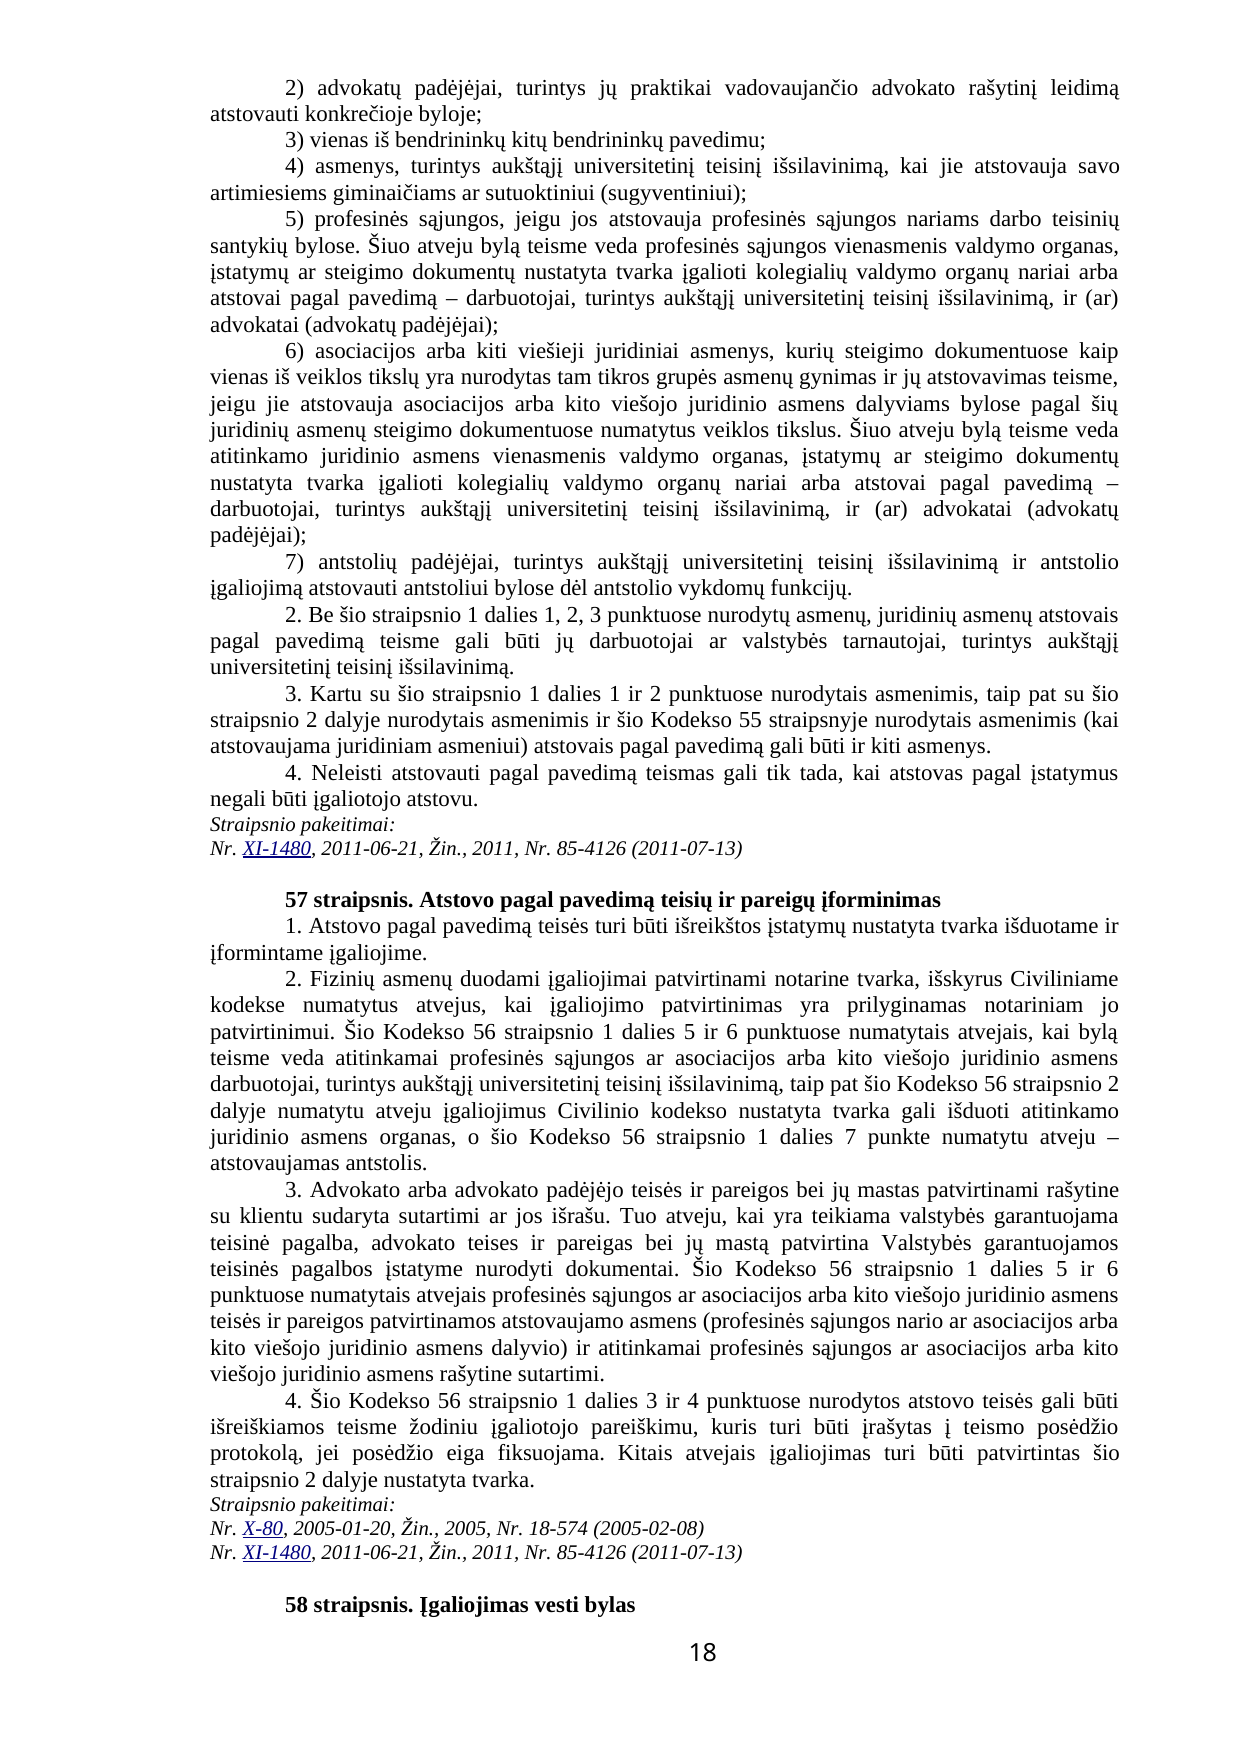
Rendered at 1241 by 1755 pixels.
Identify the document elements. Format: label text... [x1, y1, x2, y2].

text 6) asociacijos arba kiti viešieji juridiniai asmenys, kurių steigimo dokumentuose kaip vienas iš veiklos tikslų yra nurodytas tam tikros grupės asmenų gynimas ir jų atstovavimas teisme, jeigu jie atstovauja asociacijos arba kito viešojo juridinio asmens dalyviams bylose pagal šių juridinių asmenų steigimo dokumentuose numatytus veiklos tikslus. Šiuo atveju bylą teisme veda atitinkamo juridinio asmens vienasmenis valdymo organas, įstatymų ar steigimo dokumentų nustatyta tvarka įgalioti kolegialių valdymo organų nariai arba atstovai pagal pavedimą – darbuotojai, turintys aukštąjį universitetinį teisinį išsilavinimą, ir (ar) advokatai (advokatų padėjėjai); [210, 337, 1120, 548]
text Straipsnio pakeitimai: [210, 1492, 1120, 1516]
text 5) profesinės sąjungos, jeigu jos atstovauja profesinės sąjungos nariams darbo teisinių santykių bylose. Šiuo atveju bylą teisme veda profesinės sąjungos vienasmenis valdymo organas, įstatymų ar steigimo dokumentų nustatyta tvarka įgalioti kolegialių valdymo organų nariai arba atstovai pagal pavedimą – darbuotojai, turintys aukštąjį universitetinį teisinį išsilavinimą, ir (ar) advokatai (advokatų padėjėjai); [210, 205, 1120, 337]
text 2. Fizinių asmenų duodami įgaliojimai patvirtinami notarine tvarka, išskyrus Civiliniame kodekse numatytus atvejus, kai įgaliojimo patvirtinimas yra prilyginamas notariniam jo patvirtinimui. Šio Kodekso 56 straipsnio 1 dalies 5 ir 6 punktuose numatytais atvejais, kai bylą teisme veda atitinkamai profesinės sąjungos ar asociacijos arba kito viešojo juridinio asmens darbuotojai, turintys aukštąjį universitetinį teisinį išsilavinimą, taip pat šio Kodekso 56 straipsnio 2 dalyje numatytu atveju įgaliojimus Civilinio kodekso nustatyta tvarka gali išduoti atitinkamo juridinio asmens organas, o šio Kodekso 56 straipsnio 1 dalies 7 punkte numatytu atveju – atstovaujamas antstolis. [210, 965, 1120, 1176]
text Nr. XI-1480, 2011-06-21, Žin., 2011, Nr. 85-4126 (2011-07-13) [210, 836, 1120, 859]
text Nr. X-80, 2005-01-20, Žin., 2005, Nr. 18-574 (2005-02-08) [210, 1516, 1120, 1540]
text 3. Advokato arba advokato padėjėjo teisės ir pareigos bei jų mastas patvirtinami rašytine su klientu sudaryta sutartimi ar jos išrašu. Tuo atveju, kai yra teikiama valstybės garantuojama teisinė pagalba, advokato teises ir pareigas bei jų mastą patvirtina Valstybės garantuojamos teisinės pagalbos įstatyme nurodyti dokumentai. Šio Kodekso 56 straipsnio 1 dalies 5 ir 6 punktuose numatytais atvejais profesinės sąjungos ar asociacijos arba kito viešojo juridinio asmens teisės ir pareigos patvirtinamos atstovaujamo asmens (profesinės sąjungos nario ar asociacijos arba kito viešojo juridinio asmens dalyvio) ir atitinkamai profesinės sąjungos ar asociacijos arba kito viešojo juridinio asmens rašytine sutartimi. [210, 1176, 1120, 1387]
text Nr. XI-1480, 2011-06-21, Žin., 2011, Nr. 85-4126 (2011-07-13) [210, 1540, 1120, 1564]
text 7) antstolių padėjėjai, turintys aukštąjį universitetinį teisinį išsilavinimą ir antstolio įgaliojimą atstovauti antstoliui bylose dėl antstolio vykdomų funkcijų. [210, 548, 1120, 601]
text Straipsnio pakeitimai: [210, 811, 1120, 836]
text 4. Neleisti atstovauti pagal pavedimą teismas gali tik tada, kai atstovas pagal įstatymus negali būti įgaliotojo atstovu. [210, 759, 1120, 811]
text 4. Šio Kodekso 56 straipsnio 1 dalies 3 ir 4 punktuose nurodytos atstovo teisės gali būti išreiškiamos teisme žodiniu įgaliotojo pareiškimu, kuris turi būti įrašytas į teismo posėdžio protokolą, jei posėdžio eiga fiksuojama. Kitais atvejais įgaliojimas turi būti patvirtintas šio straipsnio 2 dalyje nustatyta tvarka. [210, 1387, 1120, 1492]
text 3) vienas iš bendrininkų kitų bendrininkų pavedimu; [210, 126, 1120, 153]
text 57 straipsnis. Atstovo pagal pavedimą teisių ir pareigų įforminimas [210, 886, 1120, 912]
text 2. Be šio straipsnio 1 dalies 1, 2, 3 punktuose nurodytų asmenų, juridinių asmenų atstovais pagal pavedimą teisme gali būti jų darbuotojai ar valstybės tarnautojai, turintys aukštąjį universitetinį teisinį išsilavinimą. [210, 601, 1120, 680]
text 2) advokatų padėjėjai, turintys jų praktikai vadovaujančio advokato rašytinį leidimą atstovauti konkrečioje byloje; [210, 73, 1120, 126]
text 1. Atstovo pagal pavedimą teisės turi būti išreikštos įstatymų nustatyta tvarka išduotame ir įformintame įgaliojime. [210, 912, 1120, 965]
text 4) asmenys, turintys aukštąjį universitetinį teisinį išsilavinimą, kai jie atstovauja savo artimiesiems giminaičiams ar sutuoktiniui (sugyventiniui); [210, 153, 1120, 205]
text 58 straipsnis. Įgaliojimas vesti bylas [210, 1591, 1120, 1617]
text 3. Kartu su šio straipsnio 1 dalies 1 ir 2 punktuose nurodytais asmenimis, taip pat su šio straipsnio 2 dalyje nurodytais asmenimis ir šio Kodekso 55 straipsnyje nurodytais asmenimis (kai atstovaujama juridiniam asmeniui) atstovais pagal pavedimą gali būti ir kiti asmenys. [210, 680, 1120, 759]
